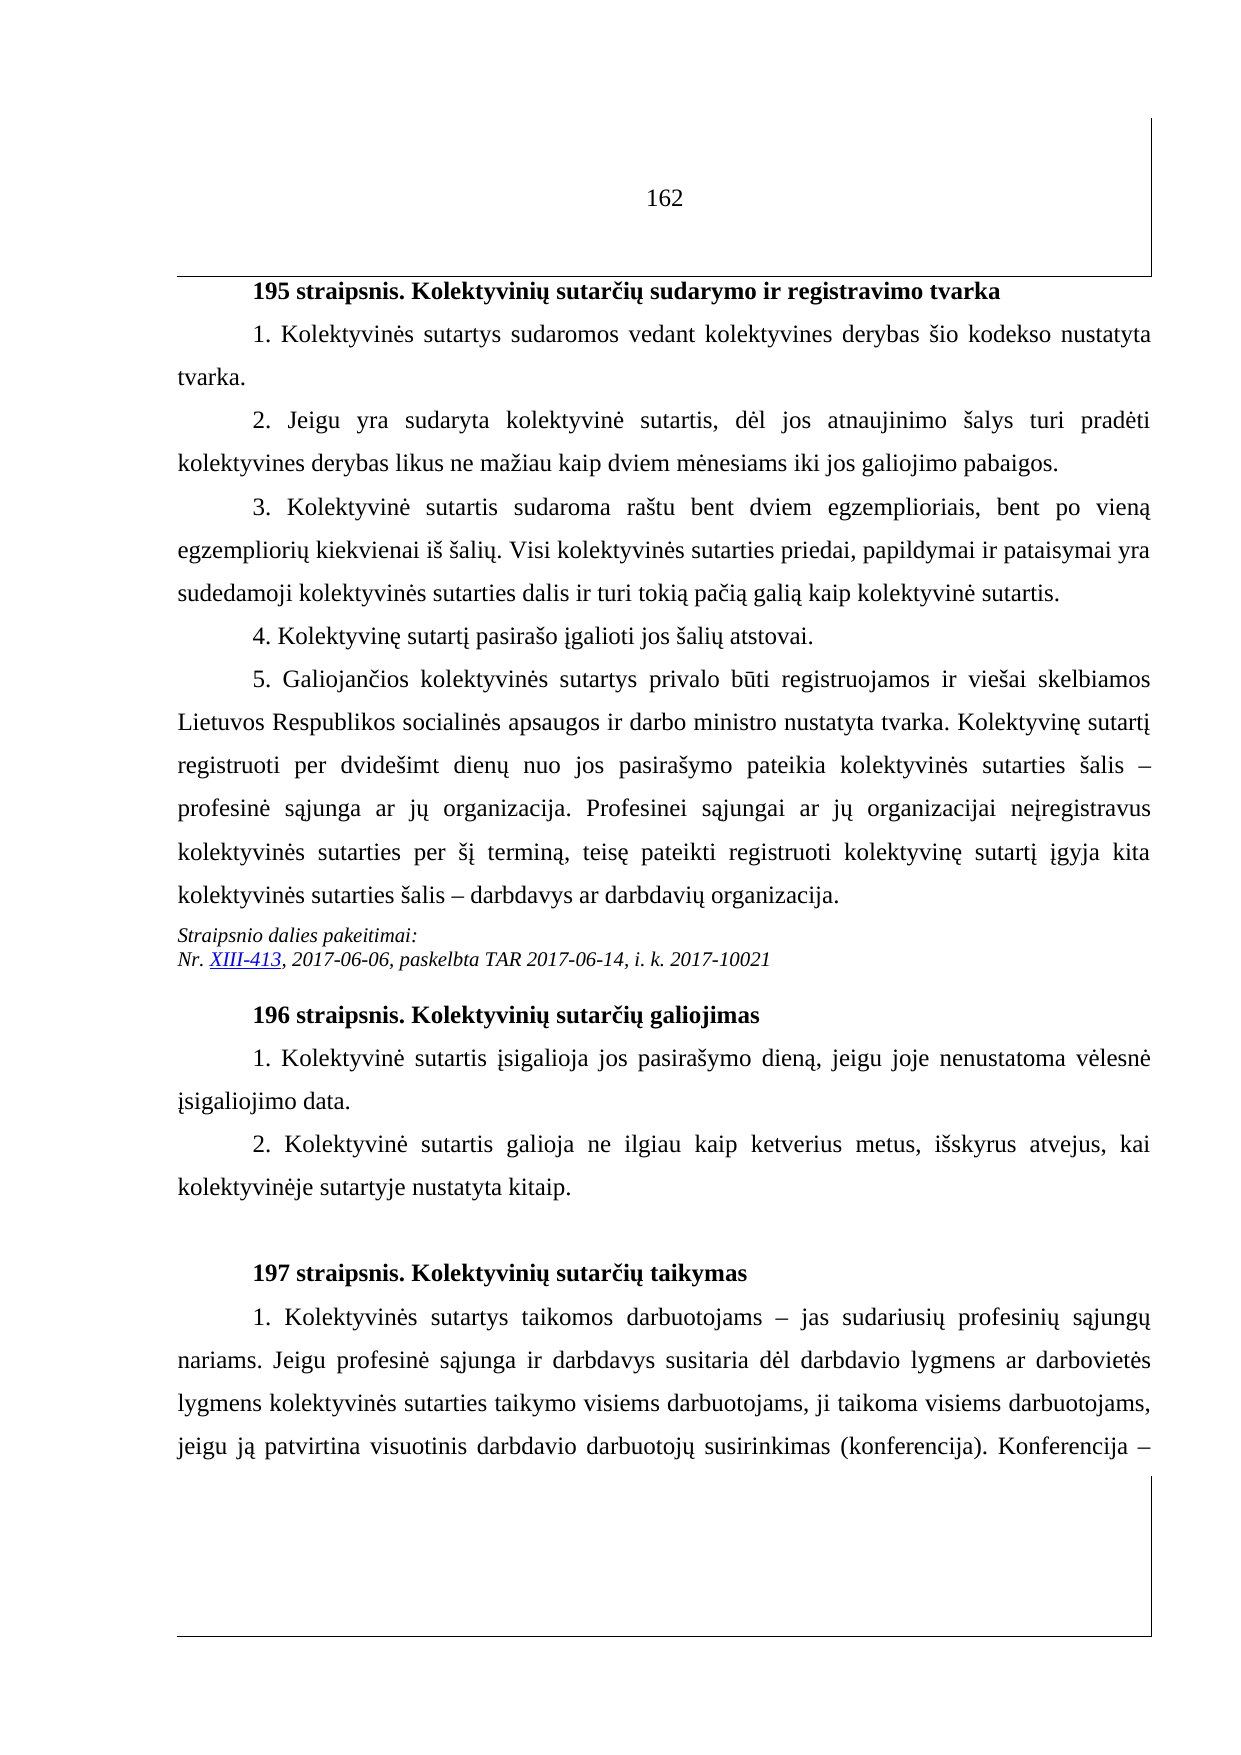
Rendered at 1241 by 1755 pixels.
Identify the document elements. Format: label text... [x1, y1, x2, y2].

text 2. Jeigu yra sudaryta kolektyvinė sutartis, dėl jos atnaujinimo šalys turi pradėti kolektyvines derybas likus ne mažiau kaip dviem mėnesiams iki jos galiojimo pabaigos. [177, 405, 1152, 477]
text 2. Kolektyvinė sutartis galioja ne ilgiau kaip ketverius metus, išskyrus atvejus, kai kolektyvinėje sutartyje nustatyta kitaip. [177, 1129, 1152, 1201]
text 4. Kolektyvinę sutartį pasirašo įgalioti jos šalių atstovai. [177, 621, 1152, 650]
subtitle 197 straipsnis. Kolektyvinių sutarčių taikymas [177, 1258, 1152, 1287]
text 5. Galiojančios kolektyvinės sutartys privalo būti registruojamos ir viešai skelbiamos Lietuvos Respublikos socialinės apsaugos ir darbo ministro nustatyta tvarka. Kolektyvinę sutartį registruoti per dvidešimt dienų nuo jos pasirašymo pateikia kolektyvinės sutarties šalis – profesinė sąjunga ar jų organizacija. Profesinei sąjungai ar jų organizacijai neįregistravus kolektyvinės sutarties per šį terminą, teisę pateikti registruoti kolektyvinę sutartį įgyja kita kolektyvinės sutarties šalis – darbdavys ar darbdavių organizacija. [177, 664, 1152, 908]
text Straipsnio dalies pakeitimai: [177, 923, 1152, 947]
subtitle 195 straipsnis. Kolektyvinių sutarčių sudarymo ir registravimo tvarka [177, 276, 1152, 305]
text 1. Kolektyvinės sutartys sudaromos vedant kolektyvines derybas šio kodekso nustatyta tvarka. [177, 319, 1152, 391]
text 1. Kolektyvinė sutartis įsigalioja jos pasirašymo dieną, jeigu joje nenustatoma vėlesnė įsigaliojimo data. [177, 1043, 1152, 1115]
text 3. Kolektyvinė sutartis sudaroma raštu bent dviem egzemplioriais, bent po vieną egzempliorių kiekvienai iš šalių. Visi kolektyvinės sutarties priedai, papildymai ir pataisymai yra sudedamoji kolektyvinės sutarties dalis ir turi tokią pačią galią kaip kolektyvinė sutartis. [177, 492, 1152, 607]
text 1. Kolektyvinės sutartys taikomos darbuotojams – jas sudariusių profesinių sąjungų nariams. Jeigu profesinė sąjunga ir darbdavys susitaria dėl darbdavio lygmens ar darbovietės lygmens kolektyvinės sutarties taikymo visiems darbuotojams, ji taikoma visiems darbuotojams, jeigu ją patvirtina visuotinis darbdavio darbuotojų susirinkimas (konferencija). Konferencija – [177, 1302, 1152, 1460]
text Nr. XIII-413, 2017-06-06, paskelbta TAR 2017-06-14, i. k. 2017-10021 [177, 947, 1152, 971]
subtitle 196 straipsnis. Kolektyvinių sutarčių galiojimas [177, 1000, 1152, 1028]
